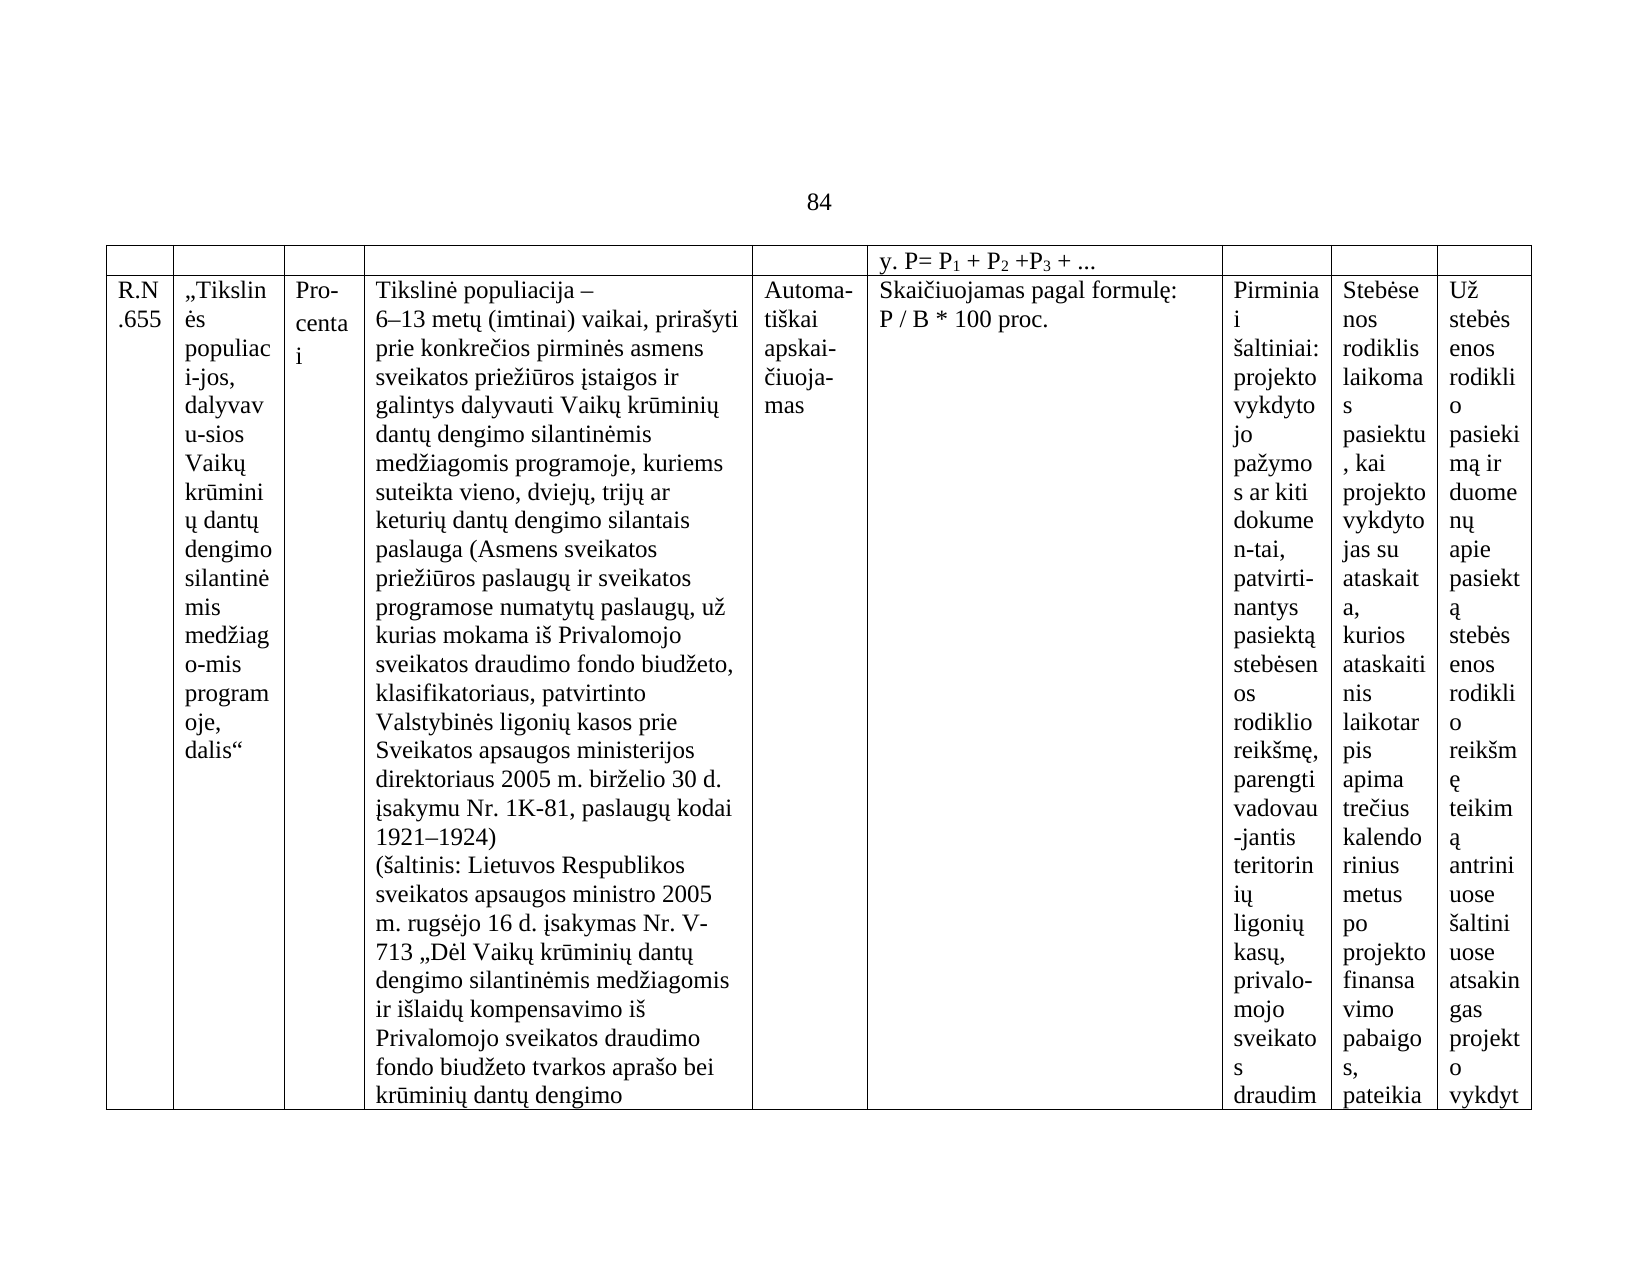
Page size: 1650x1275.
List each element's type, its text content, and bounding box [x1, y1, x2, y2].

table_cell Skaičiuojamas pagal formulę: P / B * 100 proc. [868, 276, 1222, 1109]
table_cell Už stebėsenos rodiklio pasiekimą ir duomenų apie pasiektą stebėsenos rodiklio reikšmę teikimą antriniuose šaltiniuose atsakingas projekto vykdyt [1438, 276, 1531, 1109]
table_cell Pro-centai [285, 276, 364, 1109]
table_cell [753, 246, 867, 274]
table_cell Automa-tiškai apskai-čiuoja-mas [753, 276, 867, 1109]
table_cell [285, 246, 364, 274]
table_cell [365, 246, 752, 274]
table_cell [174, 246, 284, 274]
table_cell „Tikslinės populiaci-jos, dalyvavu-sios Vaikų krūminių dantų dengimo silantinėmis medžiago-mis programoje, dalis“ [174, 276, 284, 1109]
table_cell Stebėsenos rodiklis laikomas pasiektu, kai projekto vykdytojas su ataskaita, kurios ataskaitinis laikotarpis apima trečius kalendorinius metus po projekto finansavimo pabaigos, pateikia [1332, 276, 1437, 1109]
table_cell Tikslinė populiacija – 6–13 metų (imtinai) vaikai, prirašyti prie konkrečios pirminės asmens sveikatos priežiūros įstaigos ir galintys dalyvauti Vaikų krūminių dantų dengimo silantinėmis medžiagomis programoje, kuriems suteikta vieno, dviejų, trijų ar keturių dantų dengimo silantais paslauga (Asmens sveikatos priežiūros paslaugų ir sveikatos programose numatytų paslaugų, už kurias mokama iš Privalomojo sveikatos draudimo fondo biudžeto, klasifikatoriaus, patvirtinto Valstybinės ligonių kasos prie Sveikatos apsaugos ministerijos direktoriaus 2005 m. birželio 30 d. įsakymu Nr. 1K-81, paslaugų kodai 1921–1924) (šaltinis: Lietuvos Respublikos sveikatos apsaugos ministro 2005 m. rugsėjo 16 d. įsakymas Nr. V-713 „Dėl Vaikų krūminių dantų dengimo silantinėmis medžiagomis ir išlaidų kompensavimo iš Privalomojo sveikatos draudimo fondo biudžeto tvarkos aprašo bei krūminių dantų dengimo [365, 276, 752, 1109]
table_cell R.N.655 [107, 276, 173, 1109]
table_cell [1332, 246, 1437, 274]
table_cell [107, 246, 173, 274]
table_cell y. P= P1 + P2 +P3 + ... [868, 246, 1222, 274]
table_cell [1223, 246, 1331, 274]
table_cell Pirminiai šaltiniai: projekto vykdytojo pažymos ar kiti dokumen-tai, patvirti-nantys pasiektą stebėsenos rodiklio reikšmę, parengti vadovau-jantis teritorinių ligonių kasų, privalo-mojo sveikatos draudim [1223, 276, 1331, 1109]
